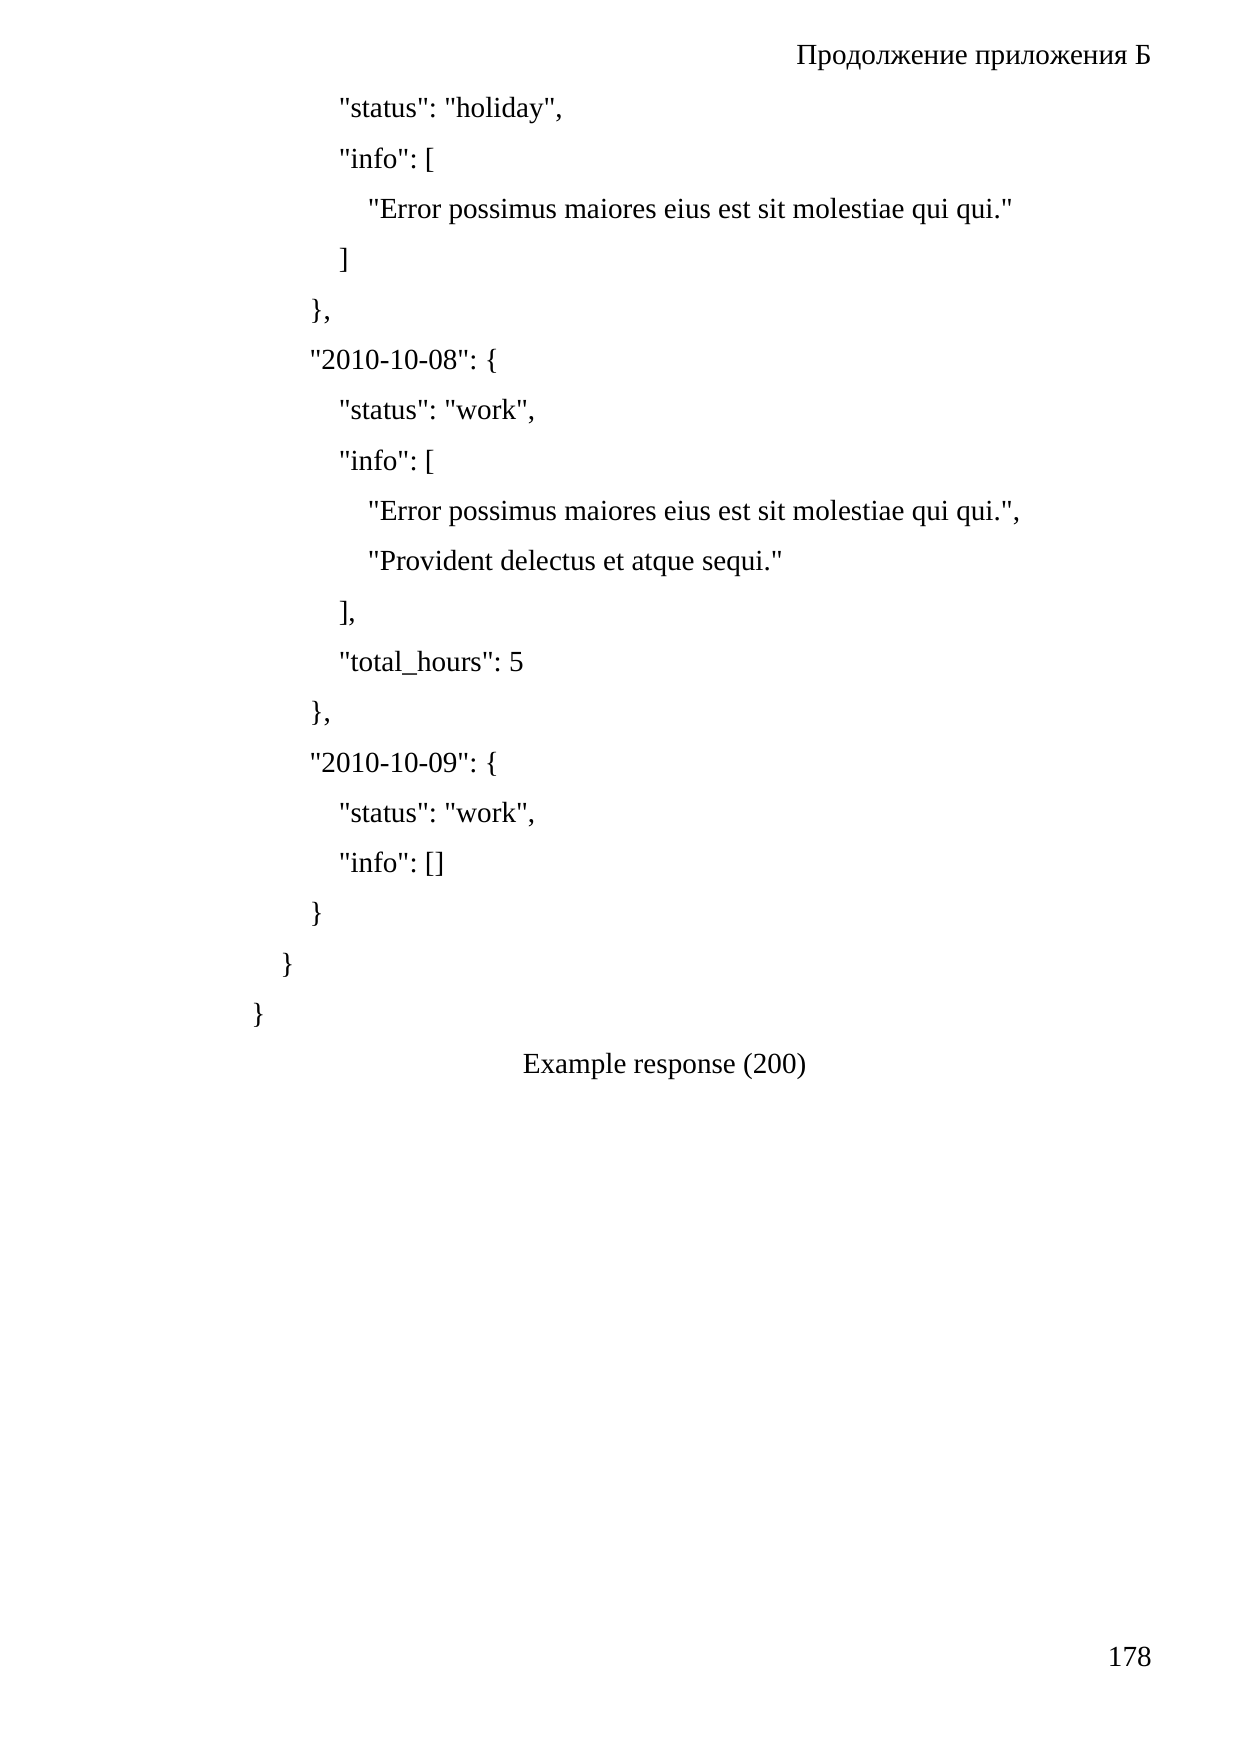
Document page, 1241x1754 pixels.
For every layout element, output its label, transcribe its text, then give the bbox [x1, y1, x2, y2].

text "status": "work", [177, 392, 1152, 426]
text "info": [ [177, 443, 1152, 476]
text "Provident delectus et atque sequi." [177, 543, 1152, 577]
text "Error possimus maiores eius est sit molestiae qui qui." [177, 191, 1152, 225]
text }, [177, 694, 1152, 728]
text "status": "holiday", [177, 91, 1152, 124]
text "status": "work", [177, 795, 1152, 828]
text "info": [ [177, 141, 1152, 174]
text } [177, 946, 1152, 979]
text } [177, 996, 1152, 1030]
text "Error possimus maiores eius est sit molestiae qui qui.", [177, 493, 1152, 527]
text "info": [] [177, 845, 1152, 879]
text "2010-10-09": { [177, 745, 1152, 778]
text }, [177, 292, 1152, 325]
text "2010-10-08": { [177, 342, 1152, 376]
text } [177, 896, 1152, 929]
text ] [177, 242, 1152, 275]
text ], [177, 594, 1152, 627]
text Example response (200) [177, 1047, 1152, 1080]
text "total_hours": 5 [177, 644, 1152, 678]
